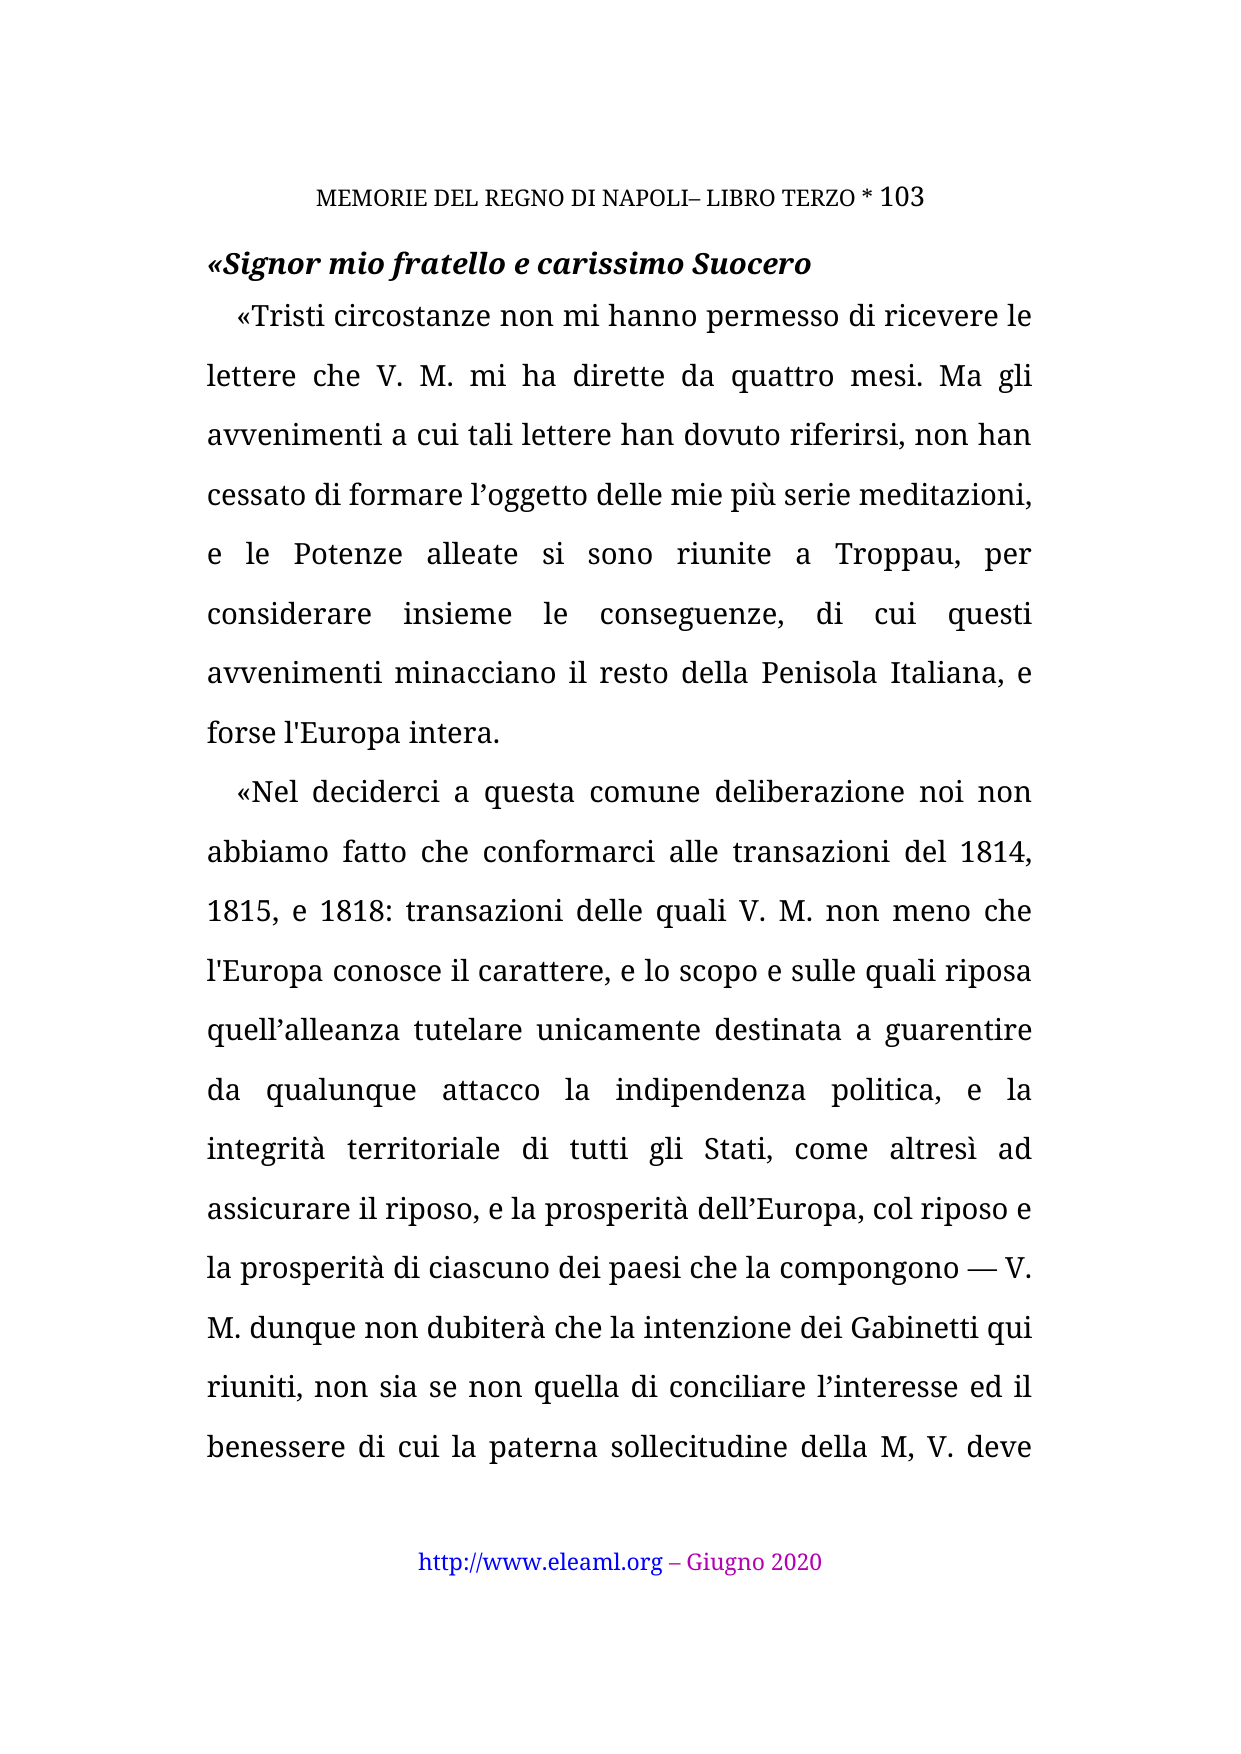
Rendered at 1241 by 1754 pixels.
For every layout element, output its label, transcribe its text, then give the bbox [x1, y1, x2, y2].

subtitle «Signor mio fratello e carissimo Suocero [207, 243, 1033, 283]
text «Nel deciderci a questa comune deliberazione noi non abbiamo fatto che conformarci alle transazioni del 1814, 1815, e 1818: transazioni delle quali V. M. non meno che l'Europa conosce il carattere, e lo scopo e sulle quali riposa quell’alleanza tutelare unicamente destinata a guarentire da qualunque attacco la indipendenza politica, e la integrità territoriale di tutti gli Stati, come altresì ad assicurare il riposo, e la prosperità dell’Europa, col riposo e la prosperità di ciascuno dei paesi che la compongono — V. M. dunque non dubiterà che la intenzione dei Gabinetti qui riuniti, non sia se non quella di conciliare l’interesse ed il benessere di cui la paterna sollecitudine della M, V. deve [207, 772, 1033, 1466]
text «Tristi circostanze non mi hanno permesso di ricevere le lettere che V. M. mi ha dirette da quattro mesi. Ma gli avvenimenti a cui tali lettere han dovuto riferirsi, non han cessato di formare l’oggetto delle mie più serie meditazioni, e le Potenze alleate si sono riunite a Troppau, per considerare insieme le conseguenze, di cui questi avvenimenti minacciano il resto della Penisola Italiana, e forse l'Europa intera. [207, 296, 1033, 752]
